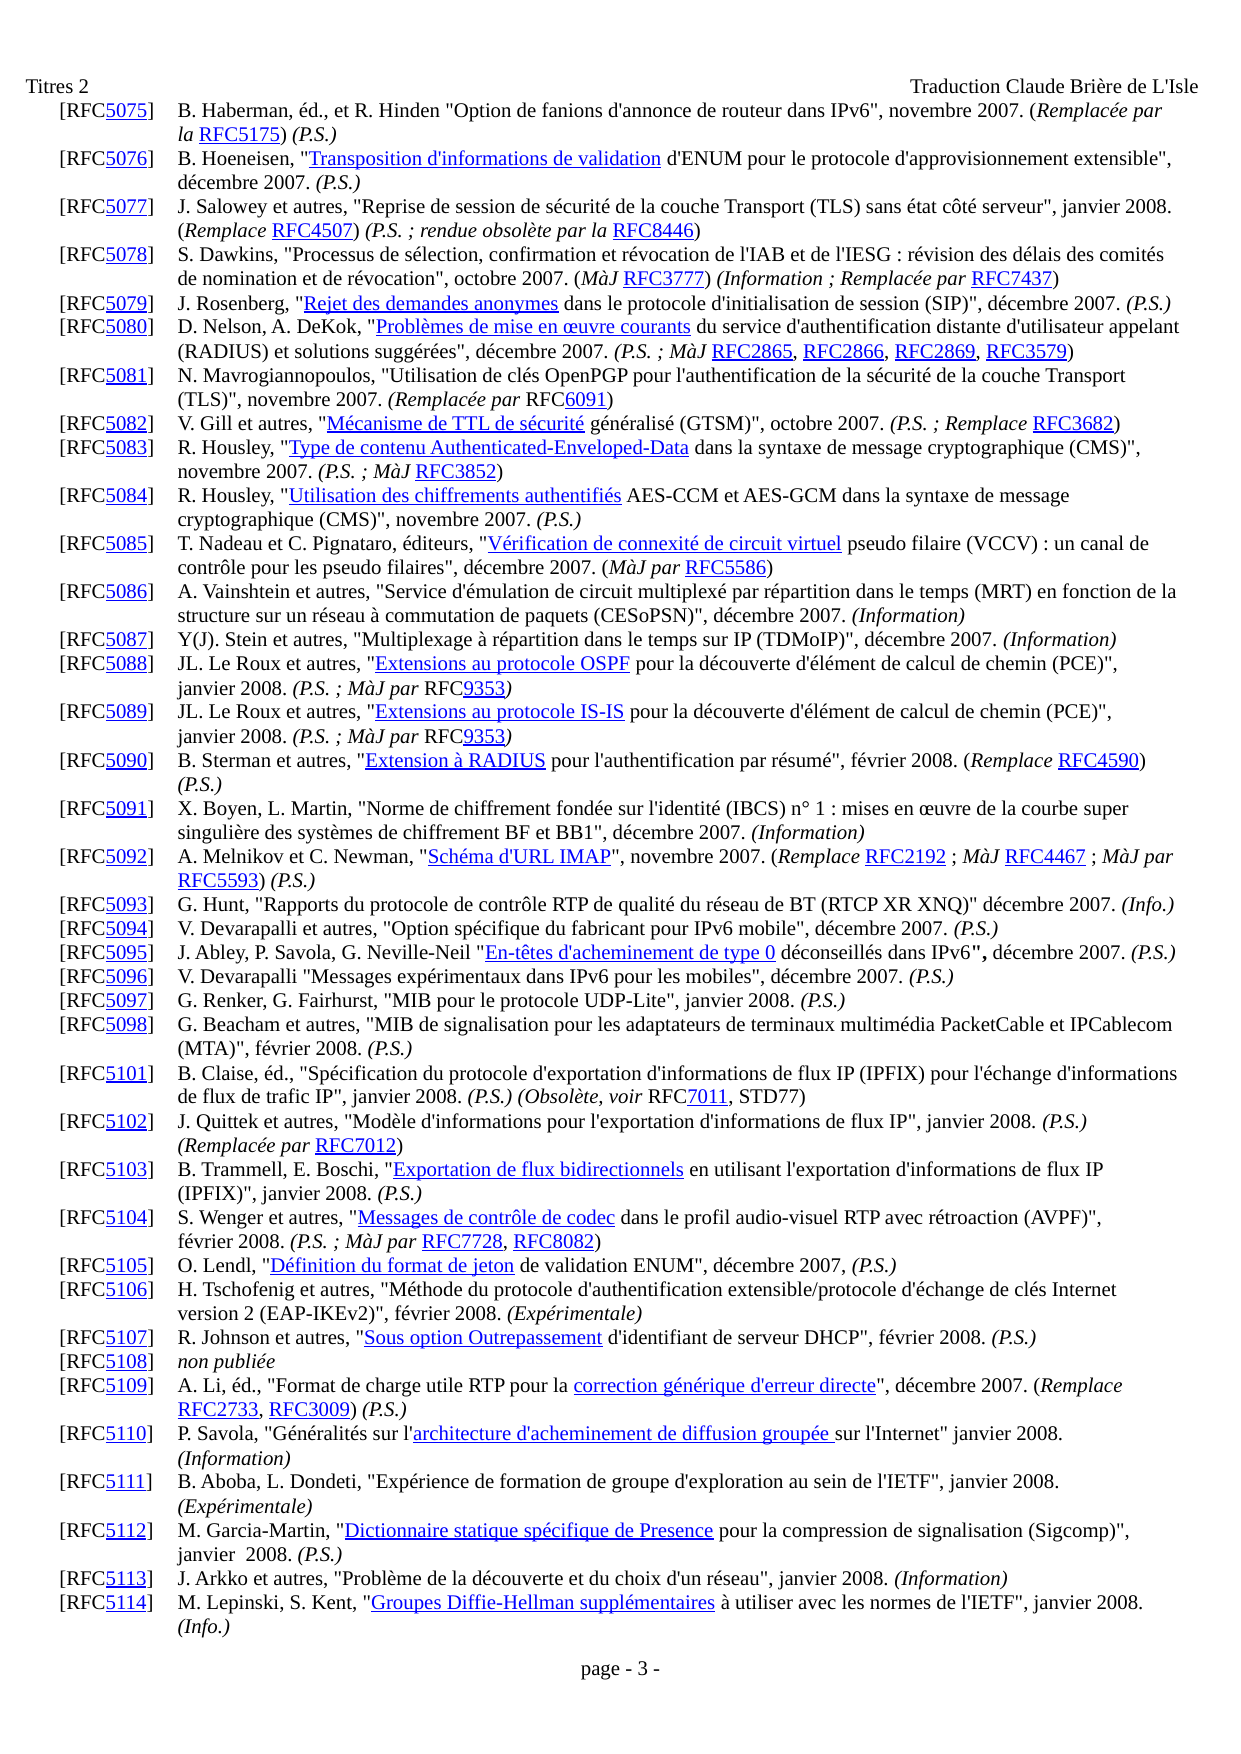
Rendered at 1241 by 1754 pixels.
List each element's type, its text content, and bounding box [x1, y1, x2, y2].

text [RFC5086] A. Vainshtein et autres, "Service d'émulation de circuit multiplexé par répartition dans le temps (MRT) en fonction de la structure sur un réseau à commutation de paquets (CESoPSN)", décembre 2007. (Information) [59, 579, 1181, 627]
text [RFC5080] D. Nelson, A. DeKok, "Problèmes de mise en œuvre courants du service d'authentification distante d'utilisateur appelant (RADIUS) et solutions suggérées", décembre 2007. (P.S. ; MàJ RFC2865, RFC2866, RFC2869, RFC3579) [59, 314, 1181, 363]
text [RFC5090] B. Sterman et autres, "Extension à RADIUS pour l'authentification par résumé", février 2008. (Remplace RFC4590) (P.S.) [59, 748, 1181, 796]
text [RFC5103] B. Trammell, E. Boschi, "Exportation de flux bidirectionnels en utilisant l'exportation d'informations de flux IP (IPFIX)", janvier 2008. (P.S.) [59, 1157, 1181, 1205]
text [RFC5113] J. Arkko et autres, "Problème de la découverte et du choix d'un réseau", janvier 2008. (Information) [59, 1566, 1181, 1590]
text [RFC5087] Y(J). Stein et autres, "Multiplexage à répartition dans le temps sur IP (TDMoIP)", décembre 2007. (Information) [59, 627, 1181, 651]
text [RFC5082] V. Gill et autres, "Mécanisme de TTL de sécurité généralisé (GTSM)", octobre 2007. (P.S. ; Remplace RFC3682) [59, 411, 1181, 435]
text [RFC5105] O. Lendl, "Définition du format de jeton de validation ENUM", décembre 2007, (P.S.) [59, 1253, 1181, 1277]
text [RFC5096] V. Devarapalli "Messages expérimentaux dans IPv6 pour les mobiles", décembre 2007. (P.S.) [59, 964, 1181, 988]
text [RFC5107] R. Johnson et autres, "Sous option Outrepassement d'identifiant de serveur DHCP", février 2008. (P.S.) [59, 1325, 1181, 1349]
text [RFC5081] N. Mavrogiannopoulos, "Utilisation de clés OpenPGP pour l'authentification de la sécurité de la couche Transport (TLS)", novembre 2007. (Remplacée par RFC6091) [59, 363, 1181, 411]
text [RFC5077] J. Salowey et autres, "Reprise de session de sécurité de la couche Transport (TLS) sans état côté serveur", janvier 2008. (Remplace RFC4507) (P.S. ; rendue obsolète par la RFC8446) [59, 194, 1181, 242]
text [RFC5088] JL. Le Roux et autres, "Extensions au protocole OSPF pour la découverte d'élément de calcul de chemin (PCE)", janvier 2008. (P.S. ; MàJ par RFC9353) [59, 651, 1181, 699]
text [RFC5110] P. Savola, "Généralités sur l'architecture d'acheminement de diffusion groupée sur l'Internet" janvier 2008. (Information) [59, 1421, 1181, 1469]
text [RFC5091] X. Boyen, L. Martin, "Norme de chiffrement fondée sur l'identité (IBCS) n° 1 : mises en œuvre de la courbe super singulière des systèmes de chiffrement BF et BB1", décembre 2007. (Information) [59, 796, 1181, 844]
text [RFC5078] S. Dawkins, "Processus de sélection, confirmation et révocation de l'IAB et de l'IESG : révision des délais des comités de nomination et de révocation", octobre 2007. (MàJ RFC3777) (Information ; Remplacée par RFC7437) [59, 242, 1181, 290]
text [RFC5108] non publiée [59, 1349, 1181, 1373]
text [RFC5092] A. Melnikov et C. Newman, "Schéma d'URL IMAP", novembre 2007. (Remplace RFC2192 ; MàJ RFC4467 ; MàJ par RFC5593) (P.S.) [59, 844, 1181, 892]
text [RFC5102] J. Quittek et autres, "Modèle d'informations pour l'exportation d'informations de flux IP", janvier 2008. (P.S.) (Remplacée par RFC7012) [59, 1108, 1181, 1157]
text [RFC5084] R. Housley, "Utilisation des chiffrements authentifiés AES-CCM et AES-GCM dans la syntaxe de message cryptographique (CMS)", novembre 2007. (P.S.) [59, 483, 1181, 531]
text [RFC5111] B. Aboba, L. Dondeti, "Expérience de formation de groupe d'exploration au sein de l'IETF", janvier 2008. (Expérimentale) [59, 1469, 1181, 1518]
text [RFC5079] J. Rosenberg, "Rejet des demandes anonymes dans le protocole d'initialisation de session (SIP)", décembre 2007. (P.S.) [59, 290, 1181, 314]
text [RFC5101] B. Claise, éd., "Spécification du protocole d'exportation d'informations de flux IP (IPFIX) pour l'échange d'informations de flux de trafic IP", janvier 2008. (P.S.) (Obsolète, voir RFC7011, STD77) [59, 1060, 1181, 1108]
text [RFC5097] G. Renker, G. Fairhurst, "MIB pour le protocole UDP-Lite", janvier 2008. (P.S.) [59, 988, 1181, 1012]
text [RFC5094] V. Devarapalli et autres, "Option spécifique du fabricant pour IPv6 mobile", décembre 2007. (P.S.) [59, 916, 1181, 940]
text [RFC5104] S. Wenger et autres, "Messages de contrôle de codec dans le profil audio-visuel RTP avec rétroaction (AVPF)", février 2008. (P.S. ; MàJ par RFC7728, RFC8082) [59, 1205, 1181, 1253]
text [RFC5089] JL. Le Roux et autres, "Extensions au protocole IS-IS pour la découverte d'élément de calcul de chemin (PCE)", janvier 2008. (P.S. ; MàJ par RFC9353) [59, 699, 1181, 748]
text [RFC5109] A. Li, éd., "Format de charge utile RTP pour la correction générique d'erreur directe", décembre 2007. (Remplace RFC2733, RFC3009) (P.S.) [59, 1373, 1181, 1421]
text [RFC5075] B. Haberman, éd., et R. Hinden "Option de fanions d'annonce de routeur dans IPv6", novembre 2007. (Remplacée par la RFC5175) (P.S.) [59, 98, 1181, 146]
text [RFC5095] J. Abley, P. Savola, G. Neville-Neil "En-têtes d'acheminement de type 0 déconseillés dans IPv6", décembre 2007. (P.S.) [59, 940, 1181, 964]
text [RFC5114] M. Lepinski, S. Kent, "Groupes Diffie-Hellman supplémentaires à utiliser avec les normes de l'IETF", janvier 2008. (Info.) [59, 1590, 1181, 1638]
text [RFC5093] G. Hunt, "Rapports du protocole de contrôle RTP de qualité du réseau de BT (RTCP XR XNQ)" décembre 2007. (Info.) [59, 892, 1181, 916]
text [RFC5083] R. Housley, "Type de contenu Authenticated-Enveloped-Data dans la syntaxe de message cryptographique (CMS)", novembre 2007. (P.S. ; MàJ RFC3852) [59, 435, 1181, 483]
text [RFC5076] B. Hoeneisen, "Transposition d'informations de validation d'ENUM pour le protocole d'approvisionnement extensible", décembre 2007. (P.S.) [59, 146, 1181, 194]
text [RFC5112] M. Garcia-Martin, "Dictionnaire statique spécifique de Presence pour la compression de signalisation (Sigcomp)", janvier 2008. (P.S.) [59, 1518, 1181, 1566]
text [RFC5098] G. Beacham et autres, "MIB de signalisation pour les adaptateurs de terminaux multimédia PacketCable et IPCablecom (MTA)", février 2008. (P.S.) [59, 1012, 1181, 1060]
text [RFC5085] T. Nadeau et C. Pignataro, éditeurs, "Vérification de connexité de circuit virtuel pseudo filaire (VCCV) : un canal de contrôle pour les pseudo filaires", décembre 2007. (MàJ par RFC5586) [59, 531, 1181, 579]
text [RFC5106] H. Tschofenig et autres, "Méthode du protocole d'authentification extensible/protocole d'échange de clés Internet version 2 (EAP-IKEv2)", février 2008. (Expérimentale) [59, 1277, 1181, 1325]
